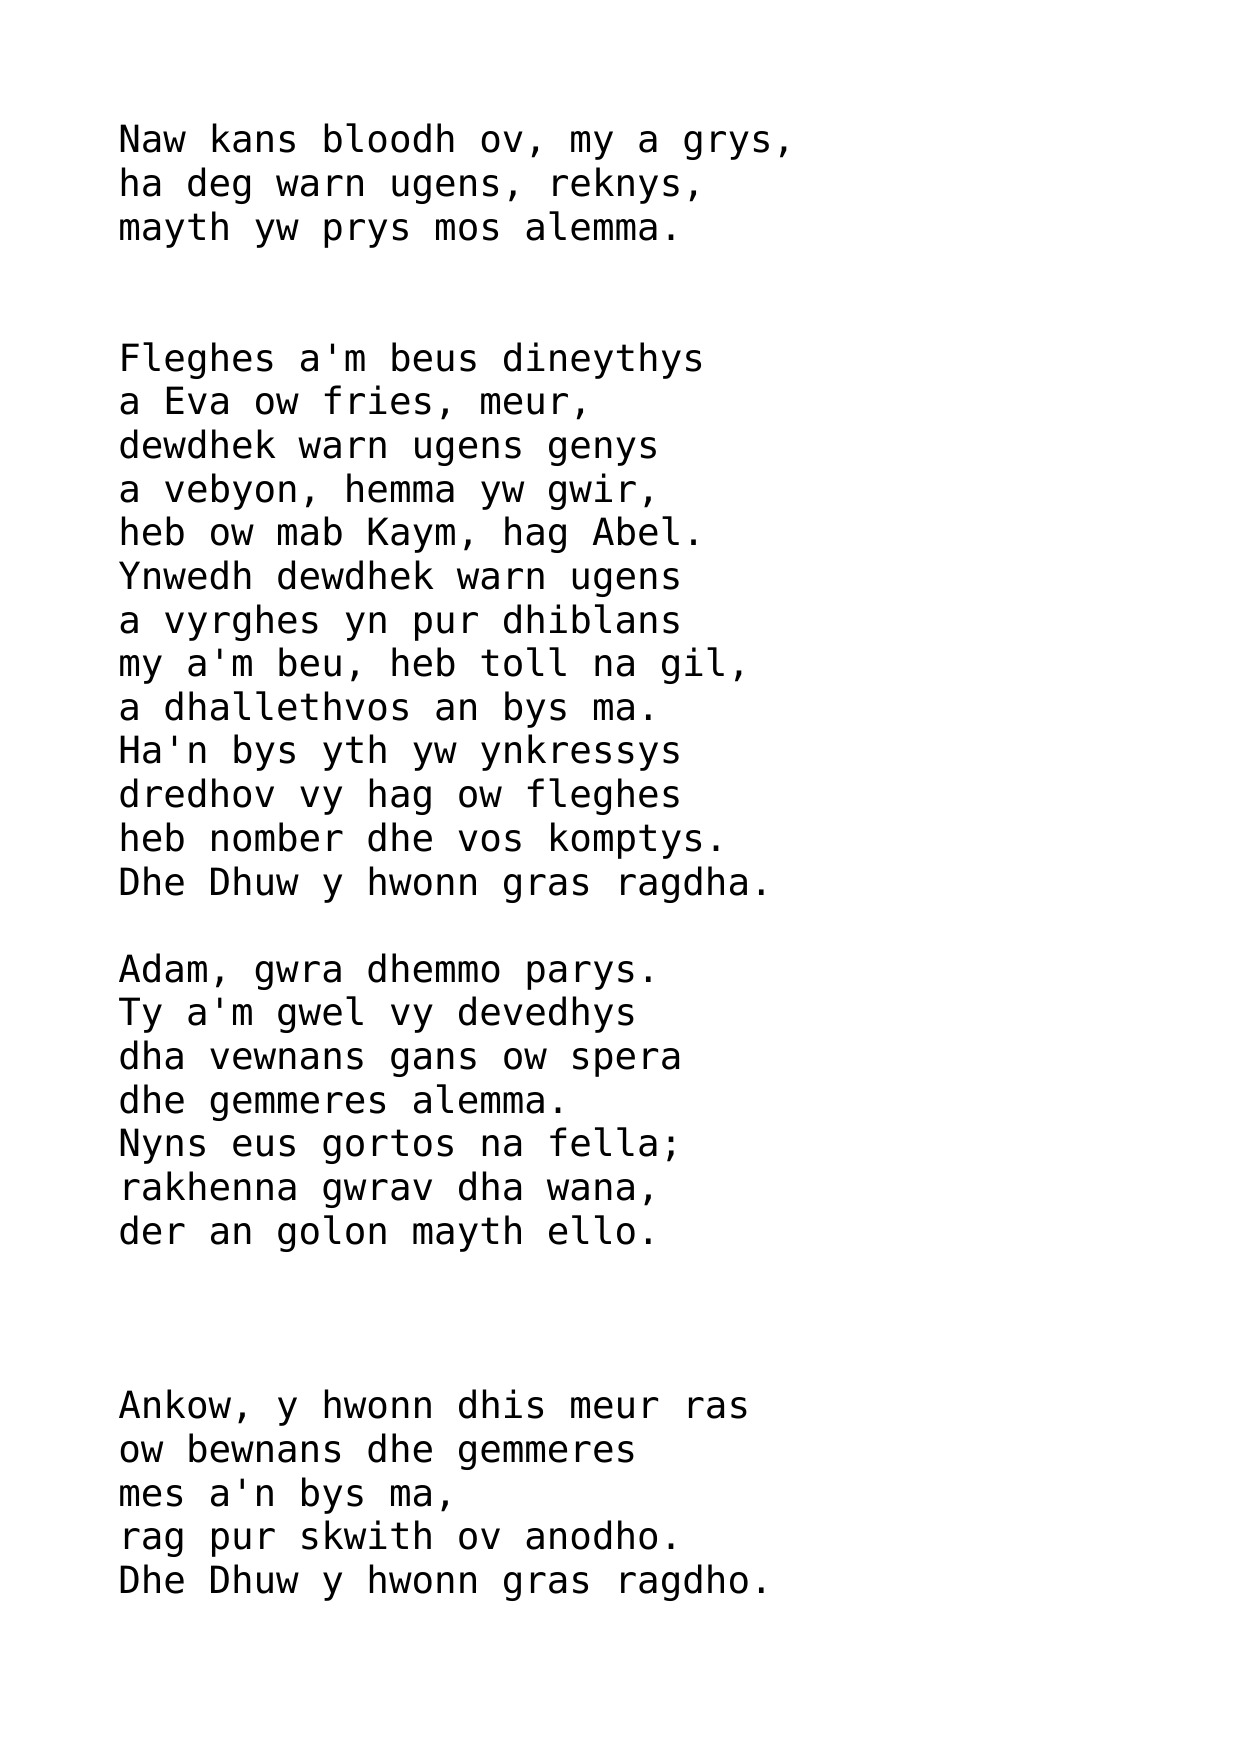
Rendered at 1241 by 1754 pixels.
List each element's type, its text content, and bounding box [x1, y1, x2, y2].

text a Eva ow fries, meur, [118, 380, 1122, 424]
text a dhallethvos an bys ma. [118, 686, 1122, 729]
text dewdhek warn ugens genys [118, 424, 1122, 467]
text Naw kans bloodh ov, my a grys, [118, 118, 1122, 162]
text rakhenna gwrav dha wana, [118, 1166, 1122, 1209]
text Ha'n bys yth yw ynkressys [118, 729, 1122, 773]
text dha vewnans gans ow spera [118, 1035, 1122, 1078]
text ow bewnans dhe gemmeres [118, 1427, 1122, 1471]
text Ankow, y hwonn dhis meur ras [118, 1384, 1122, 1427]
text heb ow mab Kaym, hag Abel. [118, 511, 1122, 554]
text dredhov vy hag ow fleghes [118, 773, 1122, 816]
text Ynwedh dewdhek warn ugens [118, 554, 1122, 598]
text Ty a'm gwel vy devedhys [118, 991, 1122, 1035]
text ha deg warn ugens, reknys, [118, 162, 1122, 205]
text a vyrghes yn pur dhiblans [118, 598, 1122, 642]
text der an golon mayth ello. [118, 1209, 1122, 1253]
text Nyns eus gortos na fella; [118, 1122, 1122, 1166]
text mes a'n bys ma, [118, 1471, 1122, 1515]
text mayth yw prys mos alemma. [118, 205, 1122, 249]
text Dhe Dhuw y hwonn gras ragdha. [118, 860, 1122, 904]
text a vebyon, hemma yw gwir, [118, 467, 1122, 511]
text my a'm beu, heb toll na gil, [118, 642, 1122, 686]
text Fleghes a'm beus dineythys [118, 336, 1122, 380]
text Adam, gwra dhemmo parys. [118, 947, 1122, 991]
text Dhe Dhuw y hwonn gras ragdho. [118, 1558, 1122, 1602]
text dhe gemmeres alemma. [118, 1078, 1122, 1122]
text rag pur skwith ov anodho. [118, 1515, 1122, 1558]
text heb nomber dhe vos komptys. [118, 816, 1122, 860]
